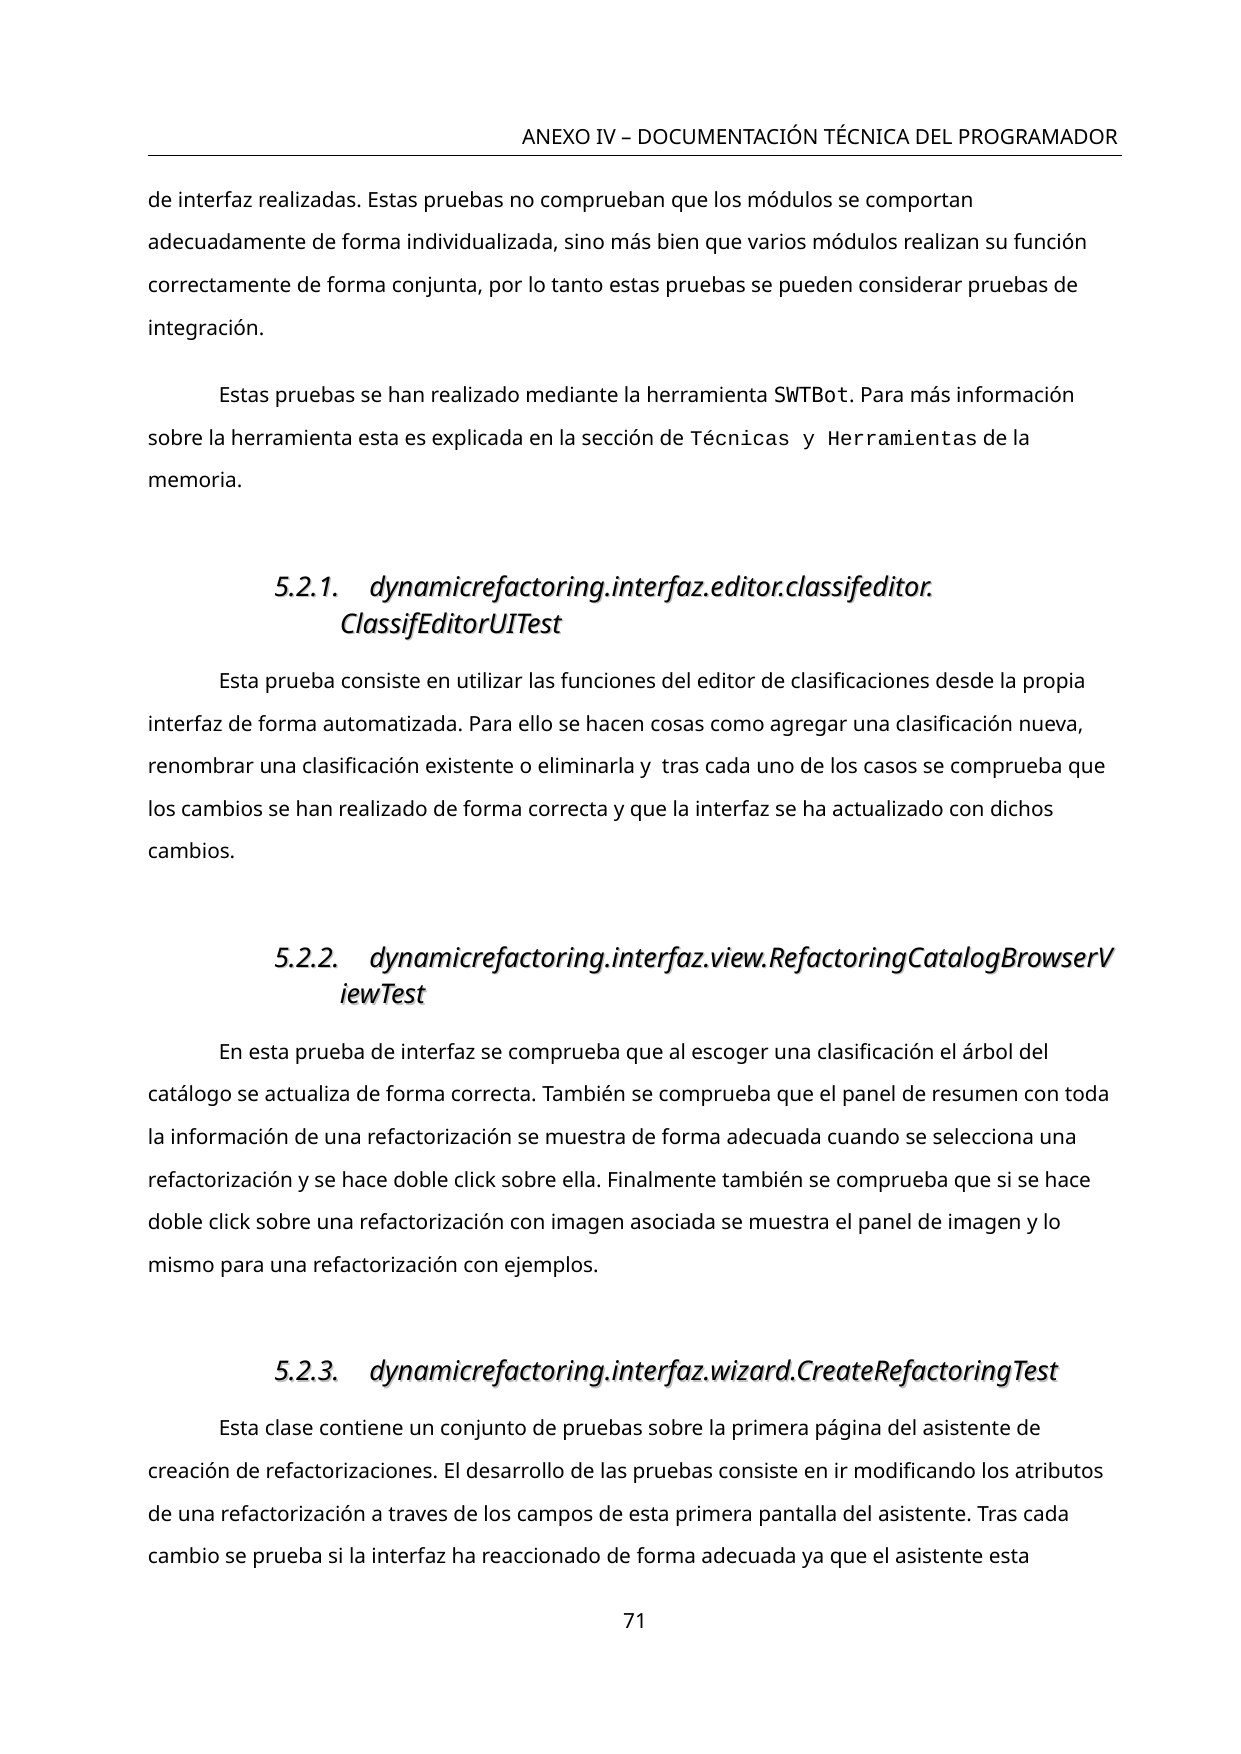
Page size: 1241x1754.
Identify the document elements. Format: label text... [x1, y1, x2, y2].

subtitle dynamicrefactoring.interfaz.view.RefactoringCatalogBrowserViewTest [339, 938, 1122, 1012]
text Estas pruebas se han realizado mediante la herramienta SWTBot. Para más información sobre la herramienta esta es explicada en la sección de Técnicas y Herramientas de la memoria. [148, 380, 1122, 494]
text Esta prueba consiste en utilizar las funciones del editor de clasificaciones desde la propia interfaz de forma automatizada. Para ello se hacen cosas como agregar una clasificación nueva, renombrar una clasificación existente o eliminarla y tras cada uno de los casos se comprueba que los cambios se han realizado de forma correcta y que la interfaz se ha actualizado con dichos cambios. [148, 666, 1122, 865]
subtitle dynamicrefactoring.interfaz.wizard.CreateRefactoringTest [339, 1352, 1122, 1388]
subtitle dynamicrefactoring.interfaz.editor.classifeditor. ClassifEditorUITest [339, 567, 1122, 641]
text de interfaz realizadas. Estas pruebas no comprueban que los módulos se comportan adecuadamente de forma individualizada, sino más bien que varios módulos realizan su función correctamente de forma conjunta, por lo tanto estas pruebas se pueden considerar pruebas de integración. [148, 185, 1122, 341]
text Esta clase contiene un conjunto de pruebas sobre la primera página del asistente de creación de refactorizaciones. El desarrollo de las pruebas consiste en ir modificando los atributos de una refactorización a traves de los campos de esta primera pantalla del asistente. Tras cada cambio se prueba si la interfaz ha reaccionado de forma adecuada ya que el asistente esta [148, 1413, 1122, 1570]
text En esta prueba de interfaz se comprueba que al escoger una clasificación el árbol del catálogo se actualiza de forma correcta. También se comprueba que el panel de resumen con toda la información de una refactorización se muestra de forma adecuada cuando se selecciona una refactorización y se hace doble click sobre ella. Finalmente también se comprueba que si se hace doble click sobre una refactorización con imagen asociada se muestra el panel de imagen y lo mismo para una refactorización con ejemplos. [148, 1037, 1122, 1278]
